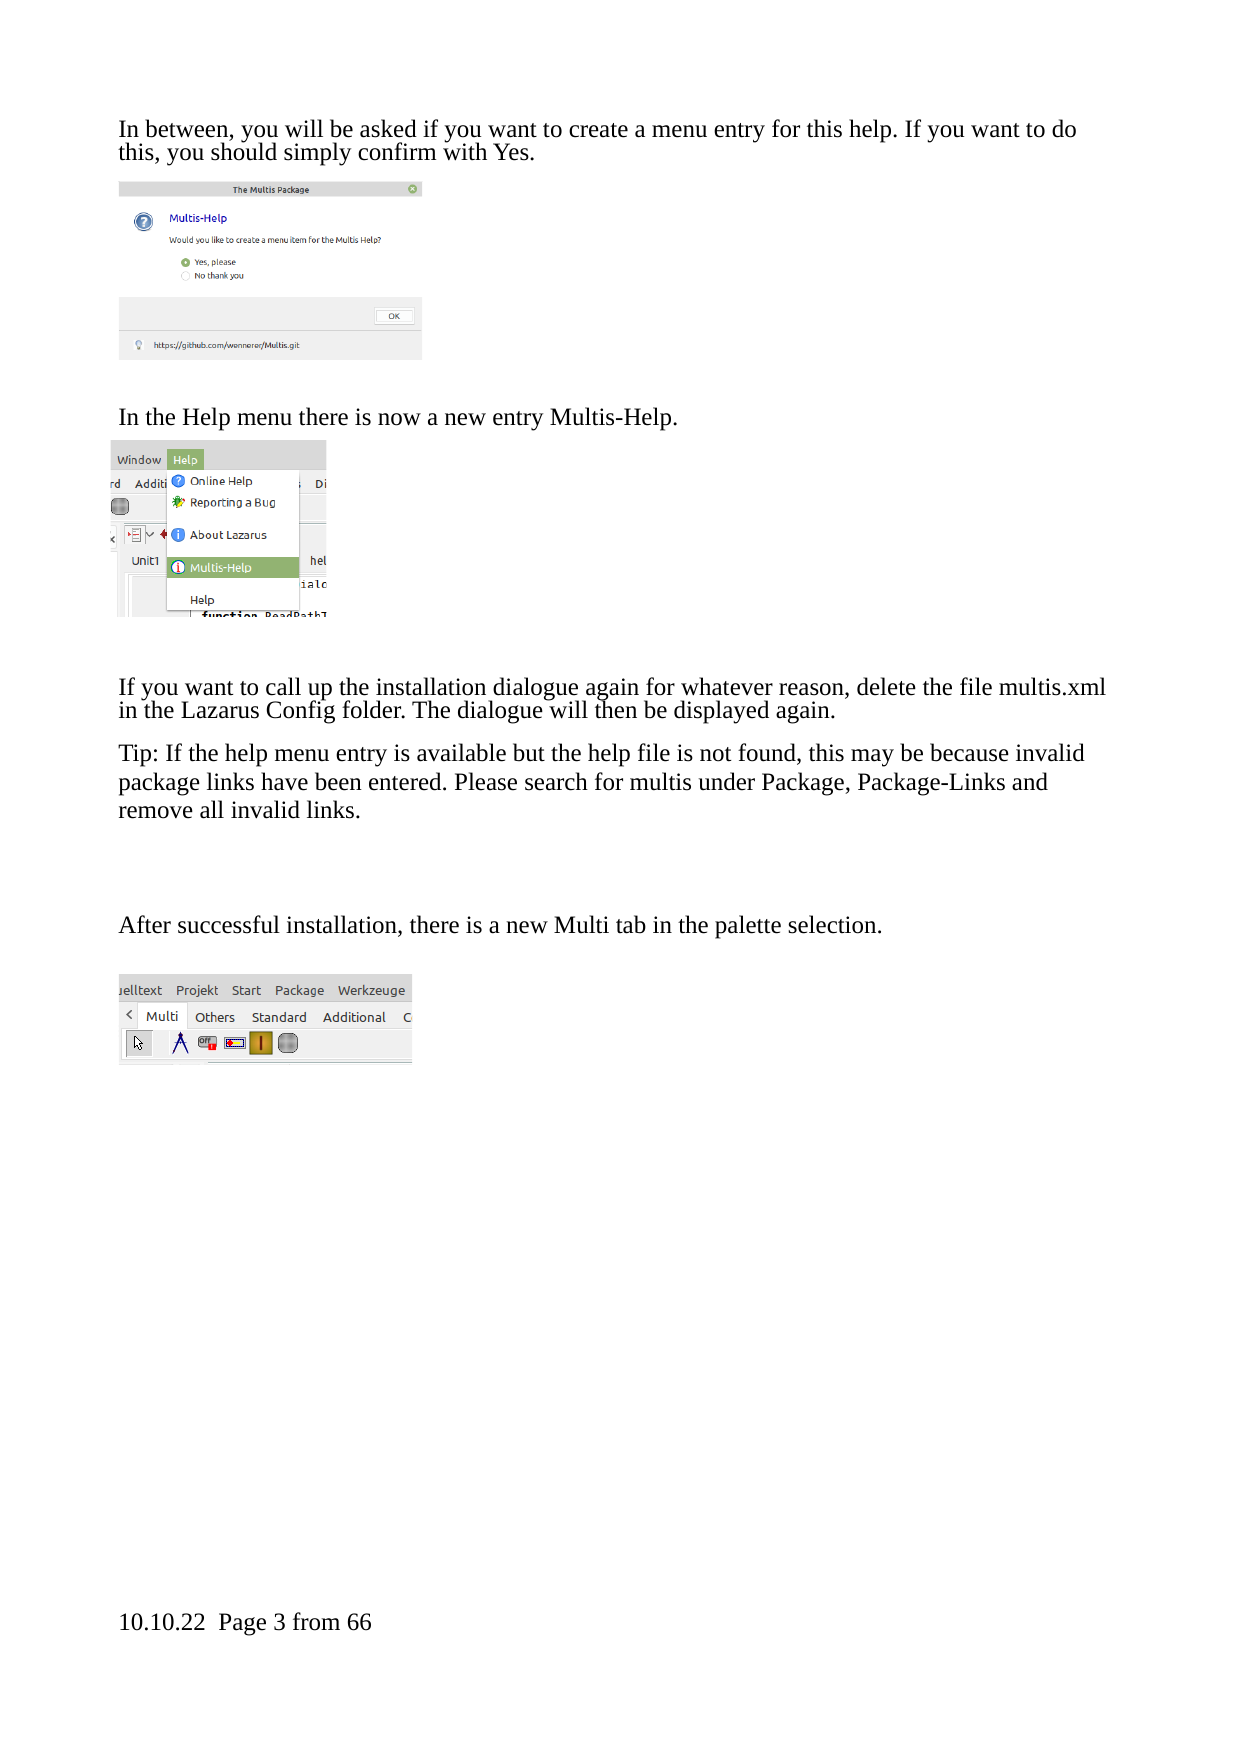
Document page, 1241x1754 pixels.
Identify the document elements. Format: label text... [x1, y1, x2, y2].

picture [118, 181, 423, 360]
text In the Help menu there is now a new entry Multis-Help. [118, 406, 1122, 430]
picture [110, 440, 327, 617]
picture [118, 974, 413, 1065]
text If you want to call up the installation dialogue again for whatever reason, delete the file multis.xml in the Lazarus Config folder. The dialogue will then be displayed again. [118, 676, 1122, 723]
text Tip: If the help menu entry is available but the help file is not found, this may be because invalid package links have been entered. Please search for multis under Package, Package-Links and remove all invalid links. [118, 738, 1122, 824]
text After successful installation, there is a new Multi tab in the palette selection. [118, 911, 1122, 939]
text In between, you will be asked if you want to create a menu entry for this help. If you want to do this, you should simply confirm with Yes. [118, 118, 1122, 165]
